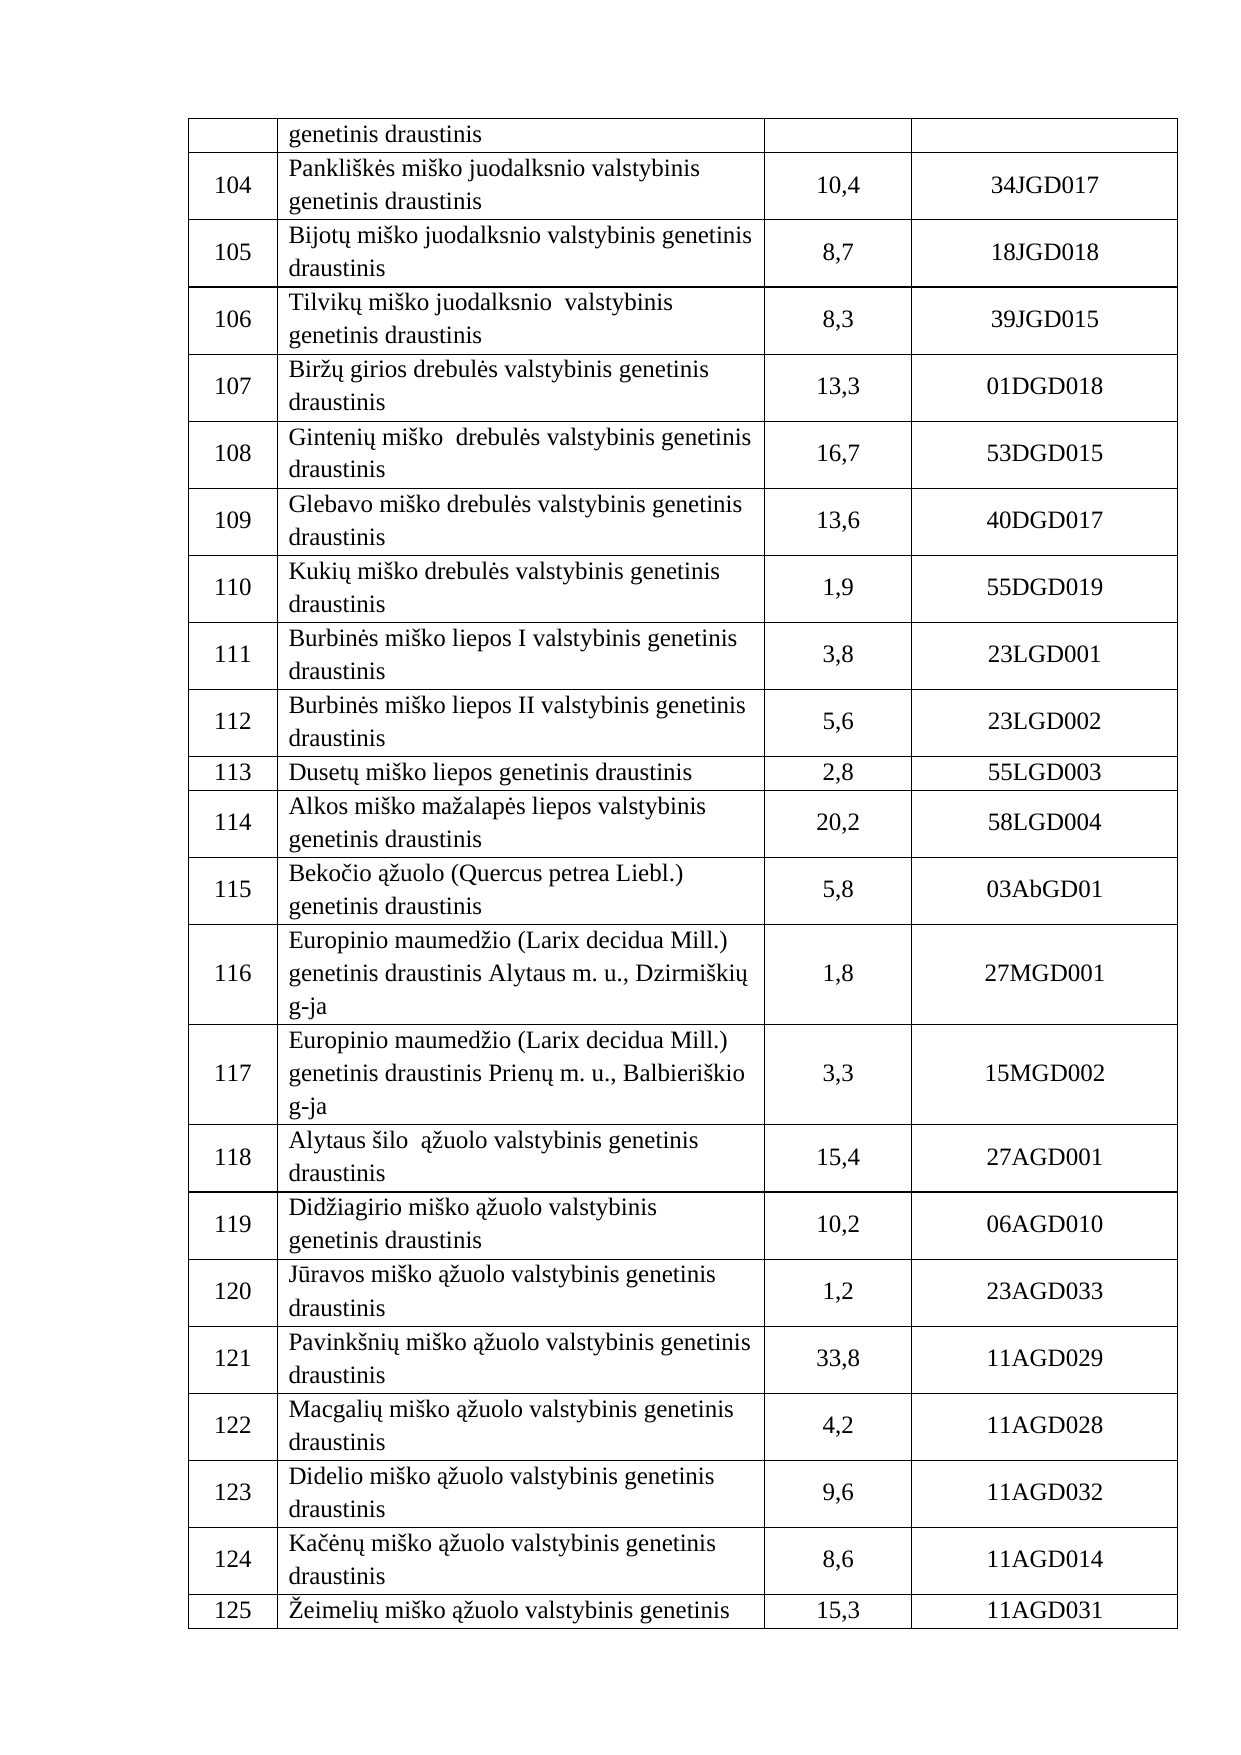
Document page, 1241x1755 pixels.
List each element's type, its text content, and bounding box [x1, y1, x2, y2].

table_cell Didžiagirio miško ąžuolo valstybinis genetinis draustinis [278, 1193, 764, 1258]
table_cell 27MGD001 [912, 925, 1177, 1024]
table_cell Burbinės miško liepos I valstybinis genetinis draustinis [278, 623, 764, 689]
table_cell 114 [189, 791, 277, 857]
table_cell 110 [189, 556, 277, 622]
table_cell 124 [189, 1528, 277, 1594]
table_cell 9,6 [765, 1461, 911, 1527]
table_cell Žeimelių miško ąžuolo valstybinis genetinis [278, 1595, 764, 1628]
table_cell 01DGD018 [912, 355, 1177, 421]
table_cell 108 [189, 422, 277, 488]
table_cell 109 [189, 489, 277, 555]
table_cell Kačėnų miško ąžuolo valstybinis genetinis draustinis [278, 1528, 764, 1594]
table_cell 106 [189, 288, 277, 353]
table_cell 23AGD033 [912, 1260, 1177, 1326]
table_cell 18JGD018 [912, 220, 1177, 286]
table_cell 119 [189, 1193, 277, 1258]
table_cell 125 [189, 1595, 277, 1628]
table_cell 11AGD029 [912, 1327, 1177, 1393]
table_cell Bijotų miško juodalksnio valstybinis genetinis draustinis [278, 220, 764, 286]
table_cell 13,3 [765, 355, 911, 421]
table_cell Glebavo miško drebulės valstybinis genetinis draustinis [278, 489, 764, 555]
table_cell 27AGD001 [912, 1125, 1177, 1191]
table_cell 33,8 [765, 1327, 911, 1393]
table_cell 5,6 [765, 690, 911, 756]
table_cell 39JGD015 [912, 288, 1177, 353]
table_cell 104 [189, 153, 277, 219]
table_cell 123 [189, 1461, 277, 1527]
table_cell Didelio miško ąžuolo valstybinis genetinis draustinis [278, 1461, 764, 1527]
table_cell 58LGD004 [912, 791, 1177, 857]
table_cell 8,3 [765, 288, 911, 353]
table_cell 11AGD032 [912, 1461, 1177, 1527]
table_cell 11AGD031 [912, 1595, 1177, 1628]
table_cell 06AGD010 [912, 1193, 1177, 1258]
table_cell 113 [189, 757, 277, 790]
table_cell 40DGD017 [912, 489, 1177, 555]
table_cell 1,8 [765, 925, 911, 1024]
table_cell 10,2 [765, 1193, 911, 1258]
table_cell 115 [189, 858, 277, 924]
table_cell Tilvikų miško juodalksnio valstybinis genetinis draustinis [278, 288, 764, 353]
table_cell Kukių miško drebulės valstybinis genetinis draustinis [278, 556, 764, 622]
table_cell Pankliškės miško juodalksnio valstybinis genetinis draustinis [278, 153, 764, 219]
table_cell 23LGD002 [912, 690, 1177, 756]
table_cell 15MGD002 [912, 1025, 1177, 1124]
table_cell 105 [189, 220, 277, 286]
table_cell Gintenių miško drebulės valstybinis genetinis draustinis [278, 422, 764, 488]
table_cell Dusetų miško liepos genetinis draustinis [278, 757, 764, 790]
table_cell Europinio maumedžio (Larix decidua Mill.) genetinis draustinis Prienų m. u., Balbieriškio g-ja [278, 1025, 764, 1124]
table_cell 11AGD014 [912, 1528, 1177, 1594]
table_cell 111 [189, 623, 277, 689]
table_cell 34JGD017 [912, 153, 1177, 219]
table_cell 2,8 [765, 757, 911, 790]
table_cell Alytaus šilo ąžuolo valstybinis genetinis draustinis [278, 1125, 764, 1191]
table_cell 23LGD001 [912, 623, 1177, 689]
table_cell 1,2 [765, 1260, 911, 1326]
table_cell 15,4 [765, 1125, 911, 1191]
table_cell 5,8 [765, 858, 911, 924]
table_cell 121 [189, 1327, 277, 1393]
table_cell 10,4 [765, 153, 911, 219]
table_cell [765, 119, 911, 152]
table_cell Biržų girios drebulės valstybinis genetinis draustinis [278, 355, 764, 421]
table_cell 20,2 [765, 791, 911, 857]
table_cell 1,9 [765, 556, 911, 622]
table_cell 116 [189, 925, 277, 1024]
table_cell Jūravos miško ąžuolo valstybinis genetinis draustinis [278, 1260, 764, 1326]
table_cell [912, 119, 1177, 152]
table_cell 15,3 [765, 1595, 911, 1628]
table_cell 112 [189, 690, 277, 756]
table_cell 118 [189, 1125, 277, 1191]
table_cell Bekočio ąžuolo (Quercus petrea Liebl.) genetinis draustinis [278, 858, 764, 924]
table_cell 03AbGD01 [912, 858, 1177, 924]
table_cell 13,6 [765, 489, 911, 555]
table_cell genetinis draustinis [278, 119, 764, 152]
table_cell 11AGD028 [912, 1394, 1177, 1460]
table_cell Pavinkšnių miško ąžuolo valstybinis genetinis draustinis [278, 1327, 764, 1393]
table_cell 117 [189, 1025, 277, 1124]
table_cell 3,3 [765, 1025, 911, 1124]
table_cell 107 [189, 355, 277, 421]
table_cell 8,6 [765, 1528, 911, 1594]
table_cell 122 [189, 1394, 277, 1460]
table_cell Alkos miško mažalapės liepos valstybinis genetinis draustinis [278, 791, 764, 857]
table_cell 55LGD003 [912, 757, 1177, 790]
table_cell 55DGD019 [912, 556, 1177, 622]
table_cell 53DGD015 [912, 422, 1177, 488]
table_cell Macgalių miško ąžuolo valstybinis genetinis draustinis [278, 1394, 764, 1460]
table_cell 3,8 [765, 623, 911, 689]
table_cell 8,7 [765, 220, 911, 286]
table_cell 16,7 [765, 422, 911, 488]
table_cell [189, 119, 277, 152]
table_cell Burbinės miško liepos II valstybinis genetinis draustinis [278, 690, 764, 756]
table_cell Europinio maumedžio (Larix decidua Mill.) genetinis draustinis Alytaus m. u., Dzirmiškių g-ja [278, 925, 764, 1024]
table_cell 120 [189, 1260, 277, 1326]
table_cell 4,2 [765, 1394, 911, 1460]
